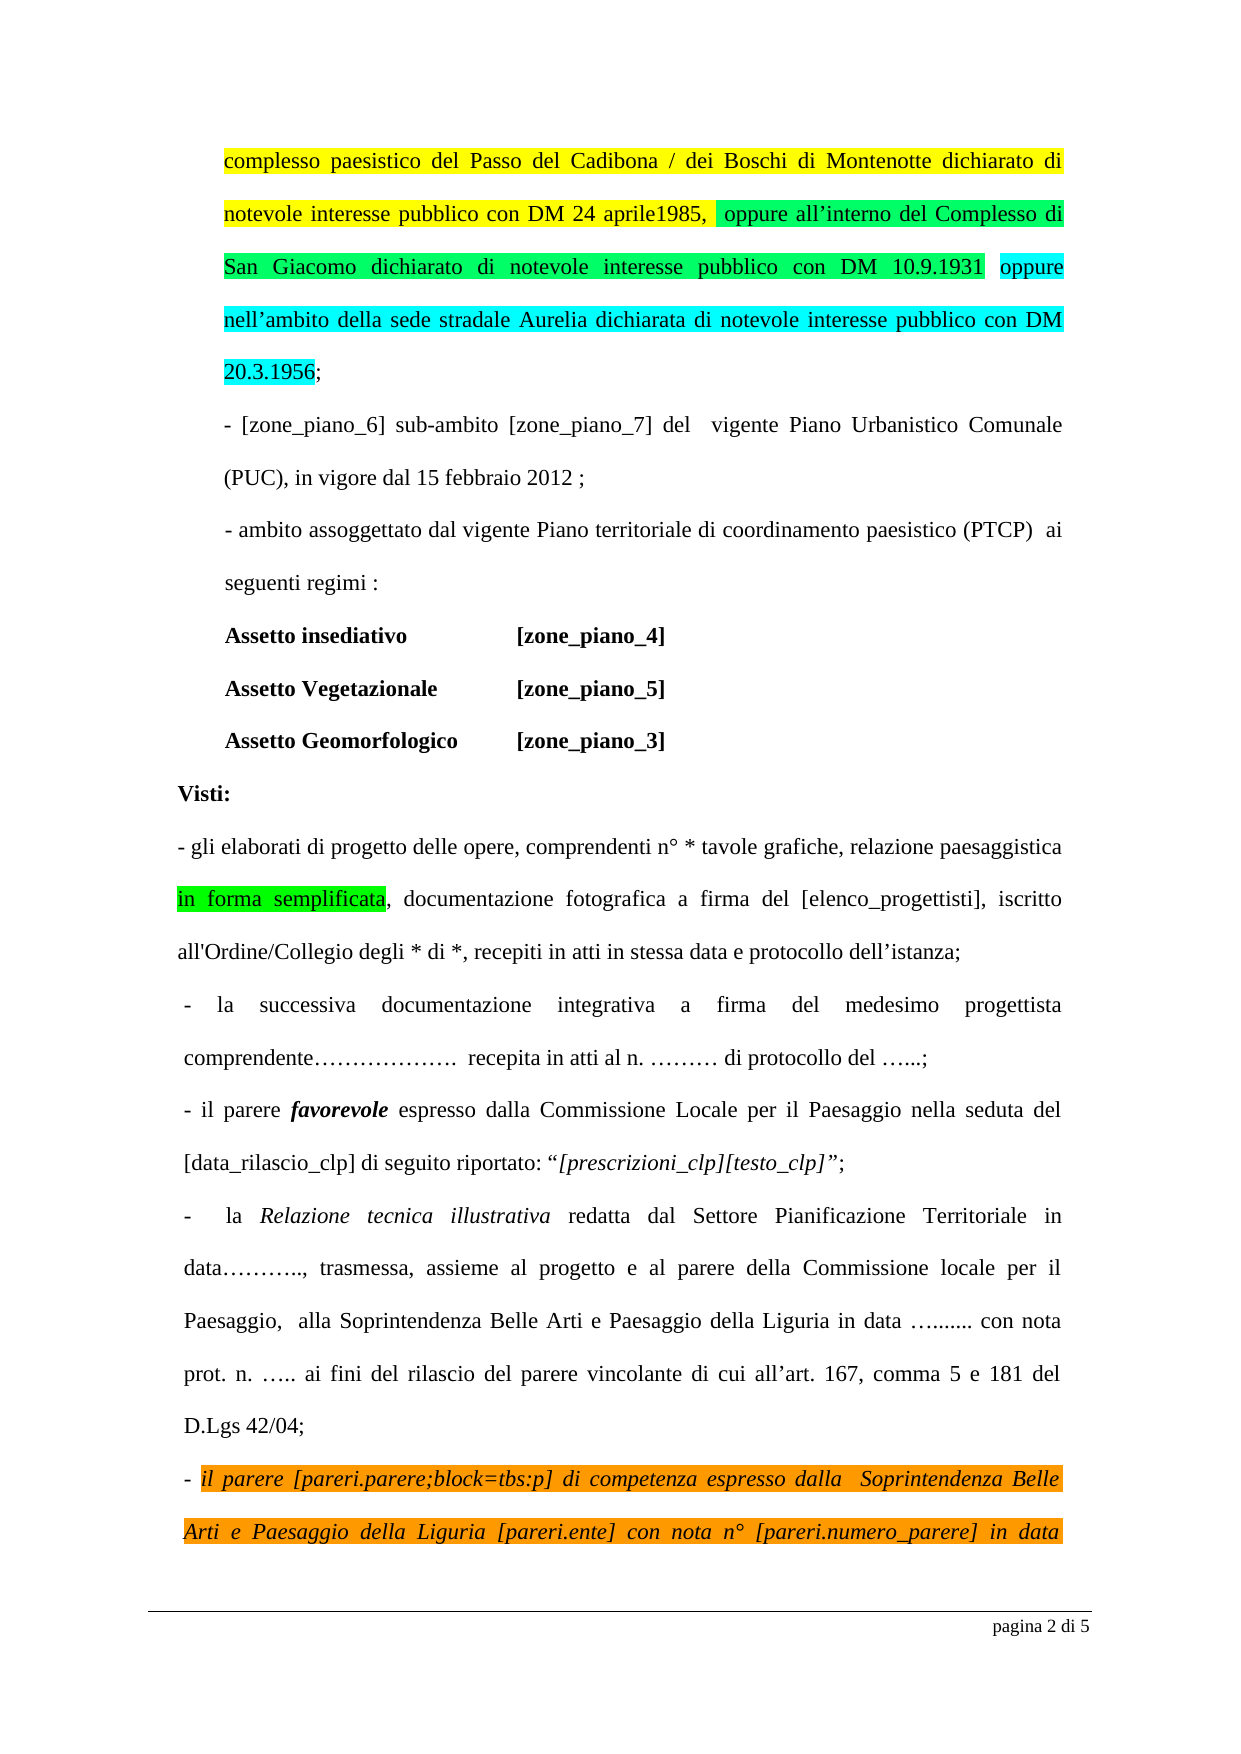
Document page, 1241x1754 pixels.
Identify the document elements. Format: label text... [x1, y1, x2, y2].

text - gli elaborati di progetto delle opere, comprendenti n° * tavole grafiche, relazione paesaggistica in forma semplificata, documentazione fotografica a firma del [elenco_progettisti], iscritto all'Ordine/Collegio degli * di *, recepiti in atti in stessa data e protocollo dell’istanza; [177, 833, 1063, 964]
text complesso paesistico del Passo del Cadibona / dei Boschi di Montenotte dichiarato di notevole interesse pubblico con DM 24 aprile1985, oppure all’interno del Complesso di San Giacomo dichiarato di notevole interesse pubblico con DM 10.9.1931 oppure nell’ambito della sede stradale Aurelia dichiarata di notevole interesse pubblico con DM 20.3.1956; [223, 148, 1064, 385]
text - la Relazione tecnica illustrativa redatta dal Settore Pianificazione Territoriale in data……….., trasmessa, assieme al progetto e al parere della Commissione locale per il Paesaggio, alla Soprintendenza Belle Arti e Paesaggio della Liguria in data …....... con nota prot. n. ….. ai fini del rilascio del parere vincolante di cui all’art. 167, comma 5 e 181 del D.Lgs 42/04; [184, 1202, 1063, 1439]
text Assetto insediativo [zone_piano_4] [224, 622, 1064, 648]
text - la successiva documentazione integrativa a firma del medesimo progettista comprendente………………. recepita in atti al n. ……… di protocollo del …...; [184, 991, 1063, 1070]
text Visti: [177, 780, 1063, 806]
text Assetto Geomorfologico [zone_piano_3] [224, 727, 1064, 754]
text - il parere [pareri.parere;block=tbs:p] di competenza espresso dalla Soprintendenza Belle Arti e Paesaggio della Liguria [pareri.ente] con nota n° [pareri.numero_parere] in data [184, 1465, 1063, 1544]
text Assetto Vegetazionale [zone_piano_5] [224, 675, 1064, 701]
text - [zone_piano_6] sub-ambito [zone_piano_7] del vigente Piano Urbanistico Comunale (PUC), in vigore dal 15 febbraio 2012 ; [223, 411, 1064, 490]
text - ambito assoggettato dal vigente Piano territoriale di coordinamento paesistico (PTCP) ai seguenti regimi : [224, 517, 1064, 596]
text - il parere favorevole espresso dalla Commissione Locale per il Paesaggio nella seduta del [data_rilascio_clp] di seguito riportato: “[prescrizioni_clp][testo_clp]”; [184, 1096, 1063, 1175]
